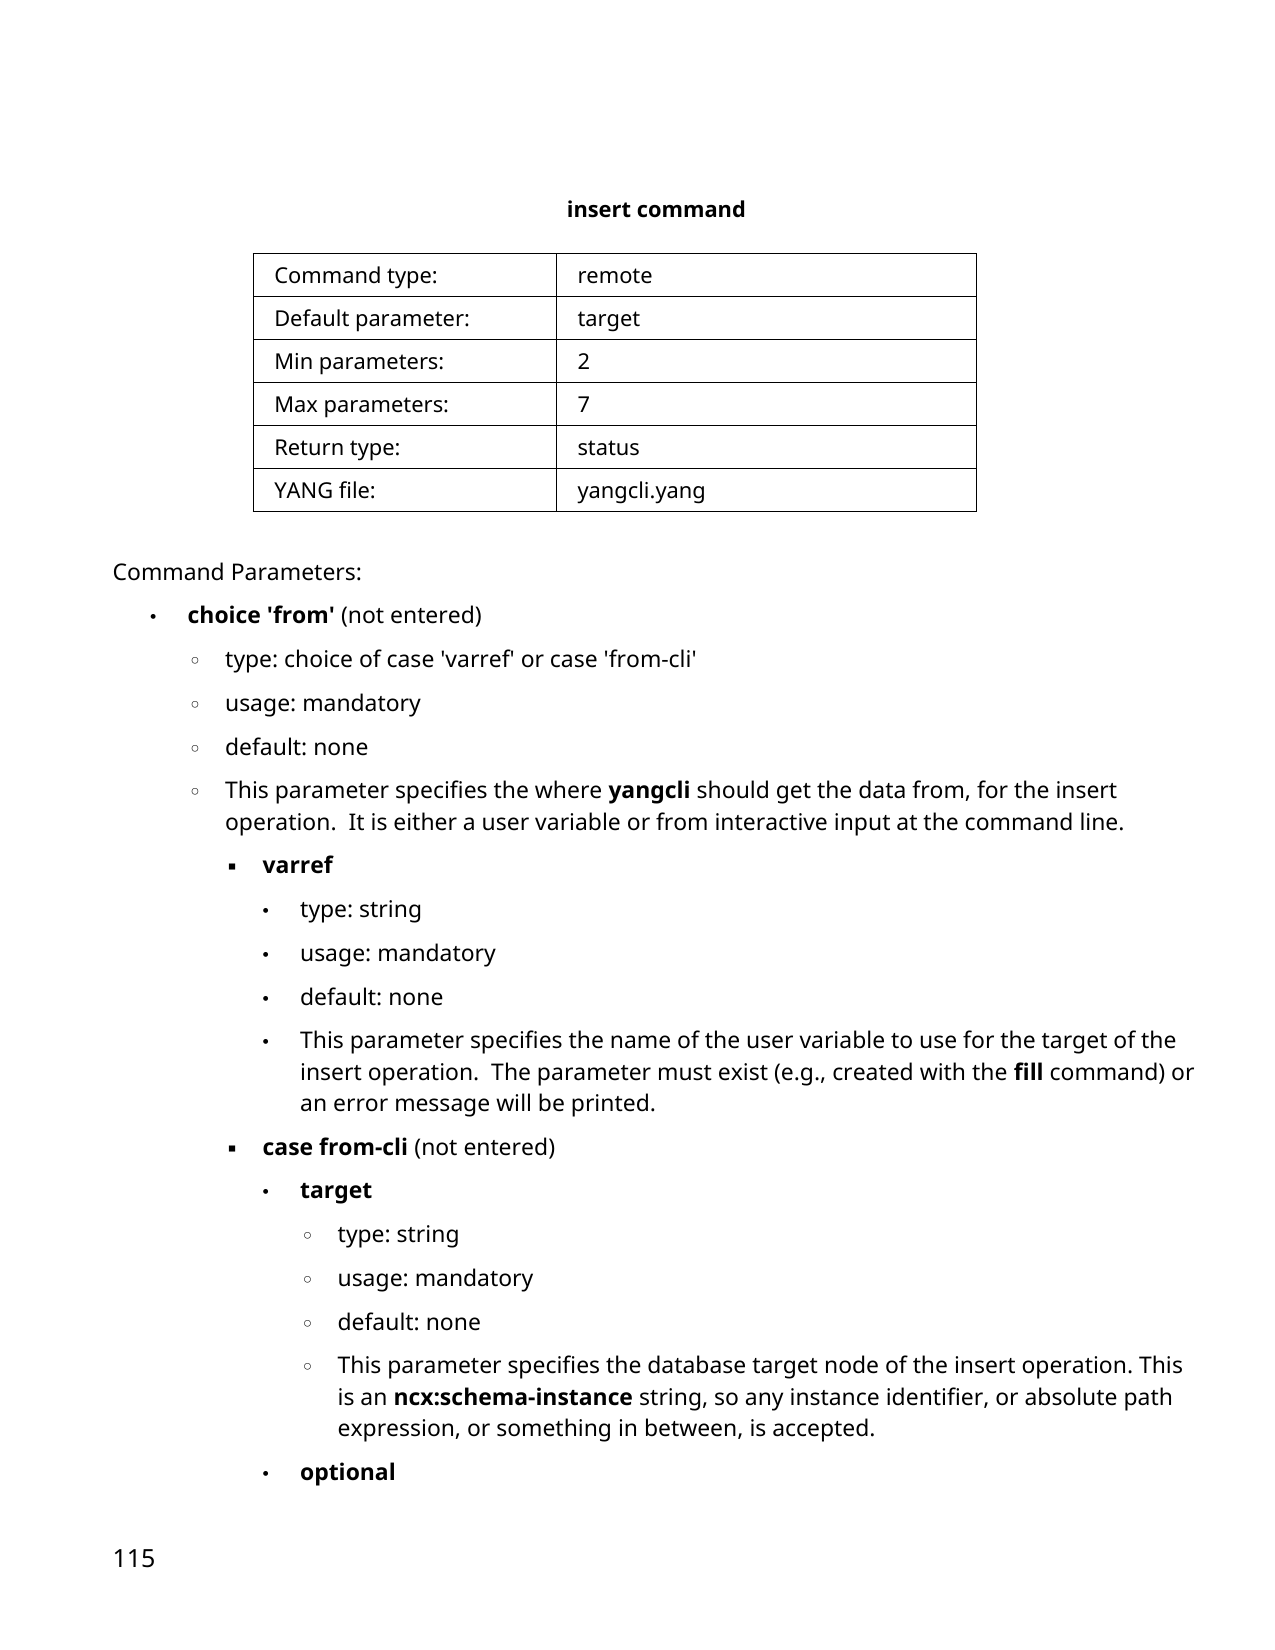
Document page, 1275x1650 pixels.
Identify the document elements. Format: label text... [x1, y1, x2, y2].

table_cell YANG file: [254, 469, 556, 511]
list type: string [300, 1218, 1200, 1249]
list This parameter specifies the name of the user variable to use for the target of the insert operation. The parameter must exist (e.g., created with the fill command) or an error message will be printed. [262, 1024, 1200, 1118]
table_cell status [557, 426, 976, 468]
list This parameter specifies the database target node of the insert operation. This is an ncx:schema-instance string, so any instance identifier, or absolute path expression, or something in between, is accepted. [300, 1349, 1200, 1443]
table_header Command type: [254, 254, 556, 296]
table_cell Default parameter: [254, 297, 556, 339]
list choice 'from' (not entered) [150, 599, 1200, 631]
list optional [262, 1456, 1200, 1487]
table_cell Min parameters: [254, 340, 556, 382]
list type: string [262, 893, 1200, 924]
table_cell Return type: [254, 426, 556, 468]
table_cell yangcli.yang [557, 469, 976, 511]
list default: none [187, 731, 1200, 762]
list usage: mandatory [187, 687, 1200, 718]
list varref [225, 849, 1200, 881]
table_cell target [557, 297, 976, 339]
list target [262, 1174, 1200, 1206]
list type: choice of case 'varref' or case 'from-cli' [187, 643, 1200, 674]
list usage: mandatory [300, 1262, 1200, 1293]
text Command Parameters: [112, 556, 1200, 587]
list usage: mandatory [262, 937, 1200, 968]
table_header remote [557, 254, 976, 296]
list default: none [300, 1306, 1200, 1337]
table_cell Max parameters: [254, 383, 556, 425]
list case from-cli (not entered) [225, 1131, 1200, 1162]
list This parameter specifies the where yangcli should get the data from, for the insert operation. It is either a user variable or from interactive input at the command line. [187, 774, 1200, 837]
table_cell 7 [557, 383, 976, 425]
table_cell 2 [557, 340, 976, 382]
list default: none [262, 981, 1200, 1012]
subtitle insert command [127, 194, 1185, 223]
